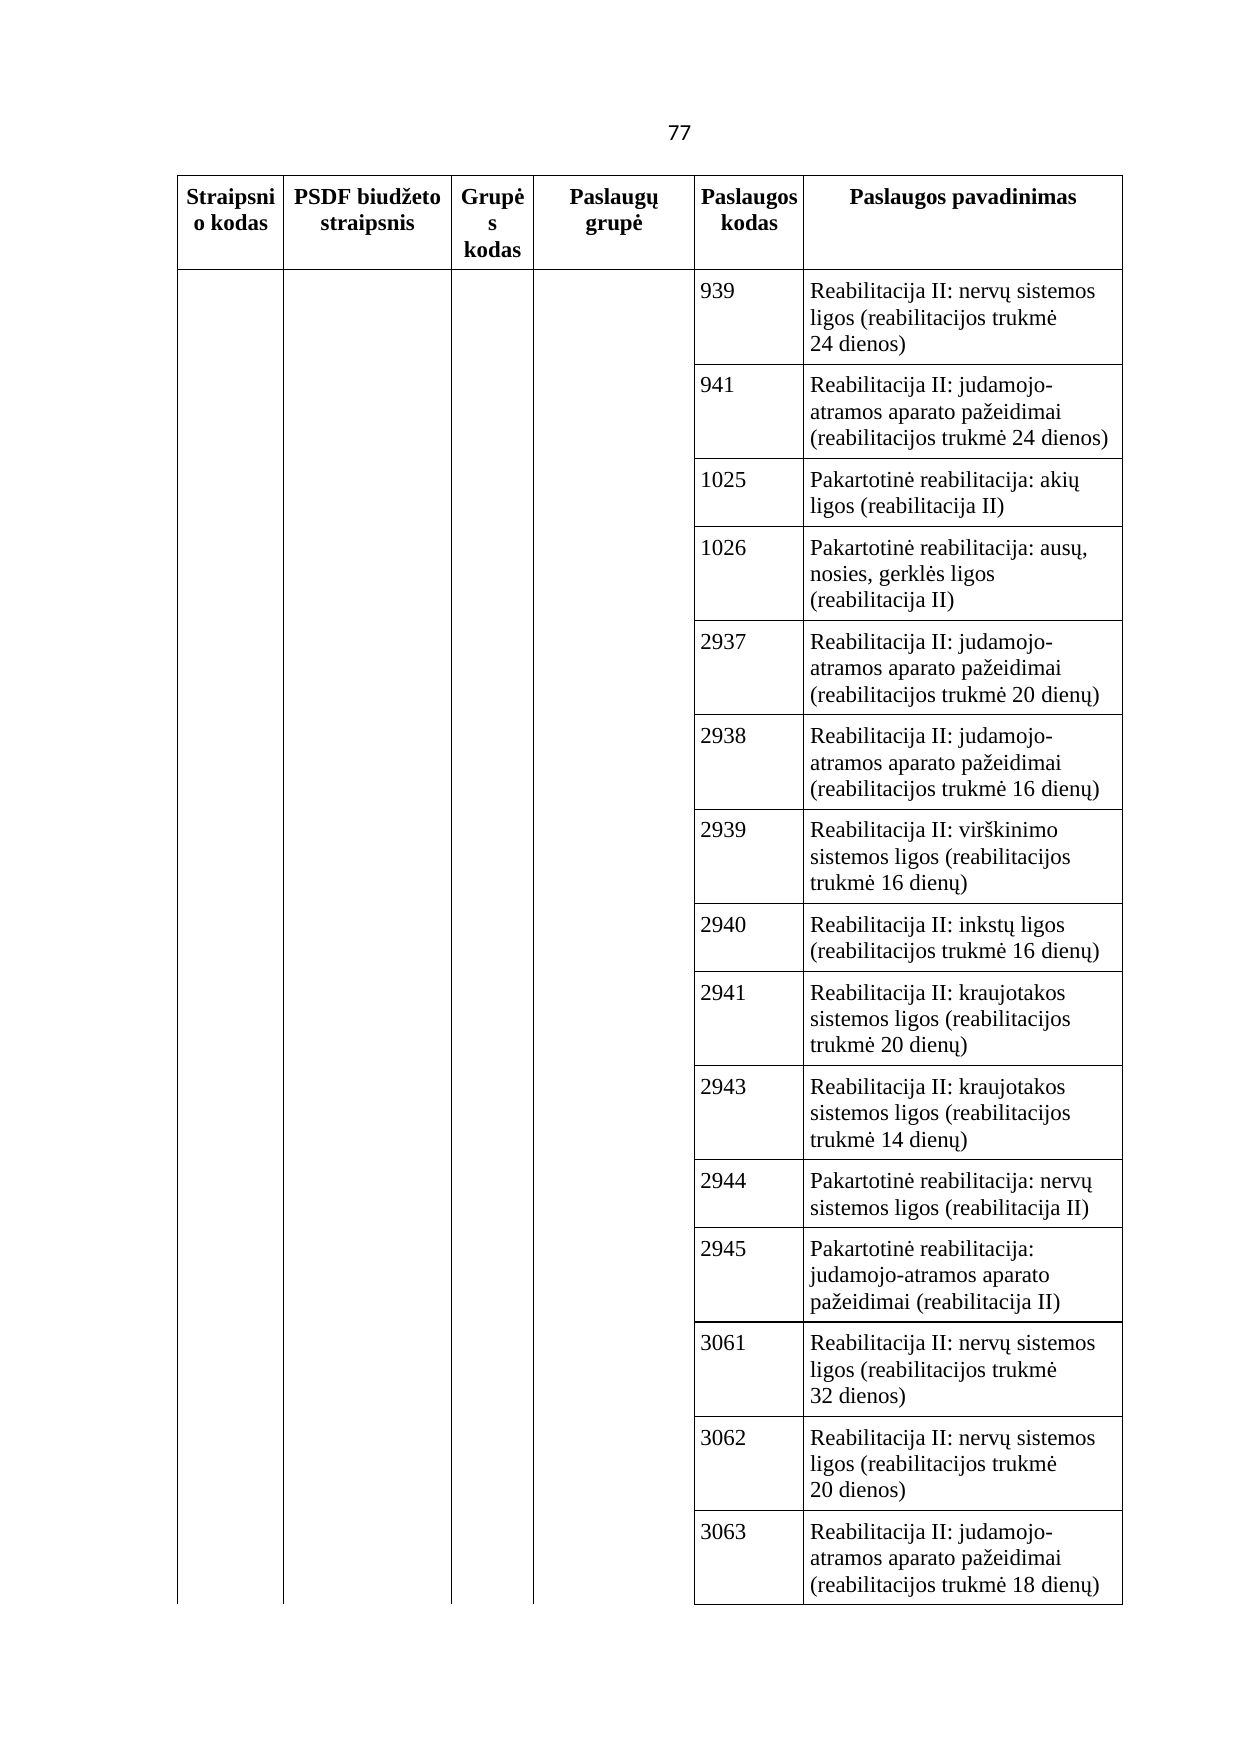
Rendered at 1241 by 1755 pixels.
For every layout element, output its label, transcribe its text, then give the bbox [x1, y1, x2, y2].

table_cell Reabilitacija II: nervų sistemos ligos (reabilitacijos trukmė 32 dienos) [804, 1323, 1122, 1416]
table_cell [284, 1065, 451, 1159]
table_cell Reabilitacija II: judamojo-atramos aparato pažeidimai (reabilitacijos trukmė 20 dienų) [804, 621, 1122, 714]
table_cell 2938 [695, 715, 803, 808]
table_cell [178, 971, 283, 1065]
table_cell [178, 526, 283, 620]
table_cell 2944 [695, 1160, 803, 1227]
table_cell 2941 [695, 972, 803, 1065]
table_header Paslaugos kodas [695, 176, 803, 269]
table_cell [452, 1065, 533, 1159]
table_cell [452, 620, 533, 714]
table_cell 3061 [695, 1323, 803, 1416]
table_cell 3063 [695, 1511, 803, 1604]
table_cell [452, 364, 533, 458]
table_cell [284, 458, 451, 526]
table_cell [284, 1321, 451, 1416]
table_cell [452, 1416, 533, 1510]
table_cell [534, 1065, 694, 1159]
table_cell 3062 [695, 1417, 803, 1510]
table_cell 2940 [695, 904, 803, 971]
table_cell 2939 [695, 810, 803, 903]
table_cell [284, 526, 451, 620]
table_header Straipsnio kodas [178, 176, 283, 269]
table_cell [452, 809, 533, 903]
table_cell [284, 809, 451, 903]
table_cell Reabilitacija II: kraujotakos sistemos ligos (reabilitacijos trukmė 20 dienų) [804, 972, 1122, 1065]
table_cell Reabilitacija II: inkstų ligos (reabilitacijos trukmė 16 dienų) [804, 904, 1122, 971]
table_cell [452, 971, 533, 1065]
table_cell [534, 1321, 694, 1416]
table_cell Reabilitacija II: judamojo-atramos aparato pažeidimai (reabilitacijos trukmė 16 dienų) [804, 715, 1122, 808]
table_cell Reabilitacija II: judamojo-atramos aparato pažeidimai (reabilitacijos trukmė 18 dienų) [804, 1511, 1122, 1604]
table_cell 1026 [695, 527, 803, 620]
table_cell [178, 458, 283, 526]
table_cell [284, 1510, 451, 1604]
table_cell [178, 809, 283, 903]
table_cell [452, 714, 533, 808]
table_cell [284, 714, 451, 808]
table_cell Reabilitacija II: nervų sistemos ligos (reabilitacijos trukmė 24 dienos) [804, 270, 1122, 363]
table_cell [452, 1321, 533, 1416]
table_cell 941 [695, 365, 803, 458]
table_cell [284, 903, 451, 971]
table_cell [452, 270, 533, 363]
table_cell Reabilitacija II: nervų sistemos ligos (reabilitacijos trukmė 20 dienos) [804, 1417, 1122, 1510]
table_cell [534, 620, 694, 714]
table_cell [534, 458, 694, 526]
table_cell [534, 526, 694, 620]
table_cell [534, 1227, 694, 1321]
table_cell [534, 714, 694, 808]
table_cell [452, 1510, 533, 1604]
table_cell [178, 270, 283, 363]
table_cell [178, 714, 283, 808]
table_cell [534, 1159, 694, 1227]
table_cell [284, 270, 451, 363]
table_cell [284, 1227, 451, 1321]
table_cell [178, 1510, 283, 1604]
table_cell [284, 1159, 451, 1227]
table_cell 2937 [695, 621, 803, 714]
table_cell [534, 809, 694, 903]
table_cell Pakartotinė reabilitacija: akių ligos (reabilitacija II) [804, 459, 1122, 526]
table_cell [284, 620, 451, 714]
table_cell Pakartotinė reabilitacija: judamojo-atramos aparato pažeidimai (reabilitacija II) [804, 1228, 1122, 1321]
table_cell [284, 364, 451, 458]
table_header Paslaugų grupė [534, 176, 694, 269]
table_cell [534, 364, 694, 458]
table_cell 939 [695, 270, 803, 363]
table_cell Reabilitacija II: kraujotakos sistemos ligos (reabilitacijos trukmė 14 dienų) [804, 1066, 1122, 1159]
table_cell Reabilitacija II: judamojo-atramos aparato pažeidimai (reabilitacijos trukmė 24 dienos) [804, 365, 1122, 458]
table_cell [452, 903, 533, 971]
table_cell [178, 1416, 283, 1510]
table_cell [284, 971, 451, 1065]
table_cell [452, 526, 533, 620]
table_cell [452, 458, 533, 526]
table_cell [284, 1416, 451, 1510]
table_cell [534, 903, 694, 971]
table_cell [534, 971, 694, 1065]
table_cell [178, 1159, 283, 1227]
table_cell Reabilitacija II: virškinimo sistemos ligos (reabilitacijos trukmė 16 dienų) [804, 810, 1122, 903]
table_header Grupės kodas [452, 176, 533, 269]
table_cell Pakartotinė reabilitacija: ausų, nosies, gerklės ligos (reabilitacija II) [804, 527, 1122, 620]
table_cell [178, 364, 283, 458]
table_header Paslaugos pavadinimas [804, 176, 1122, 269]
table_cell [534, 1510, 694, 1604]
table_header PSDF biudžeto straipsnis [284, 176, 451, 269]
table_cell 2945 [695, 1228, 803, 1321]
table_cell 2943 [695, 1066, 803, 1159]
table_cell Pakartotinė reabilitacija: nervų sistemos ligos (reabilitacija II) [804, 1160, 1122, 1227]
table_cell [178, 620, 283, 714]
table_cell [534, 1416, 694, 1510]
table_cell [178, 1321, 283, 1416]
table_cell [452, 1227, 533, 1321]
table_cell [178, 1227, 283, 1321]
table_cell [178, 903, 283, 971]
table_cell [534, 270, 694, 363]
table_cell 1025 [695, 459, 803, 526]
table_cell [178, 1065, 283, 1159]
table_cell [452, 1159, 533, 1227]
